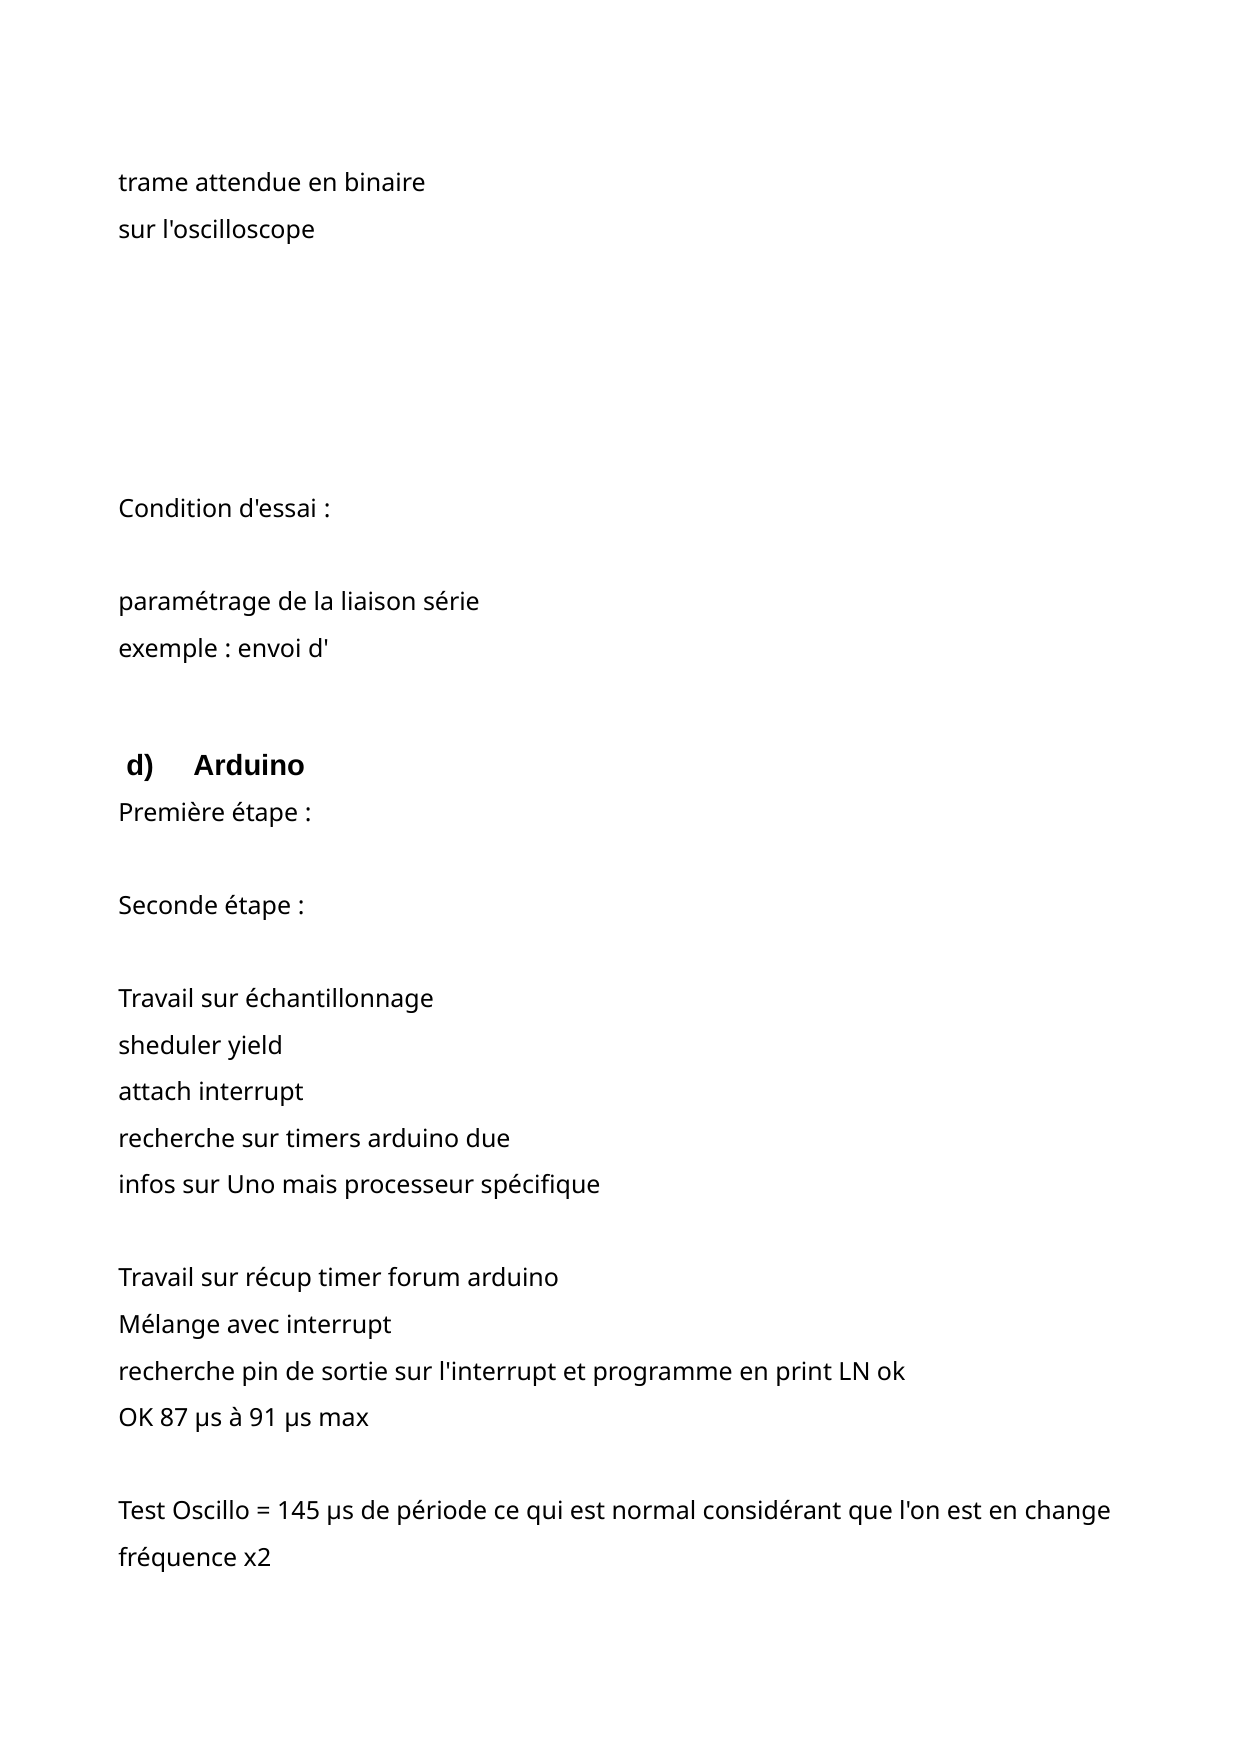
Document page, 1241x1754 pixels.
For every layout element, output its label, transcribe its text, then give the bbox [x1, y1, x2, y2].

text OK 87 µs à 91 µs max [118, 1400, 1122, 1434]
text attach interrupt [118, 1074, 1122, 1108]
text sur l'oscilloscope [118, 211, 1122, 245]
text trame attendue en binaire [118, 165, 1122, 199]
text Seconde étape : [118, 888, 1122, 922]
text recherche sur timers arduino due [118, 1120, 1122, 1154]
text Condition d'essai : [118, 491, 1122, 525]
text Première étape : [118, 794, 1122, 828]
text Test Oscillo = 145 µs de période ce qui est normal considérant que l'on est en change [118, 1493, 1122, 1527]
text Mélange avec interrupt [118, 1307, 1122, 1341]
text infos sur Uno mais processeur spécifique [118, 1167, 1122, 1201]
text sheduler yield [118, 1027, 1122, 1061]
text Travail sur échantillonnage [118, 981, 1122, 1015]
text exemple : envoi d' [118, 630, 1122, 664]
text recherche pin de sortie sur l'interrupt et programme en print LN ok [118, 1353, 1122, 1387]
text fréquence x2 [118, 1539, 1122, 1573]
text Travail sur récup timer forum arduino [118, 1260, 1122, 1294]
text paramétrage de la liaison série [118, 584, 1122, 618]
subtitle Arduino [118, 748, 1122, 782]
